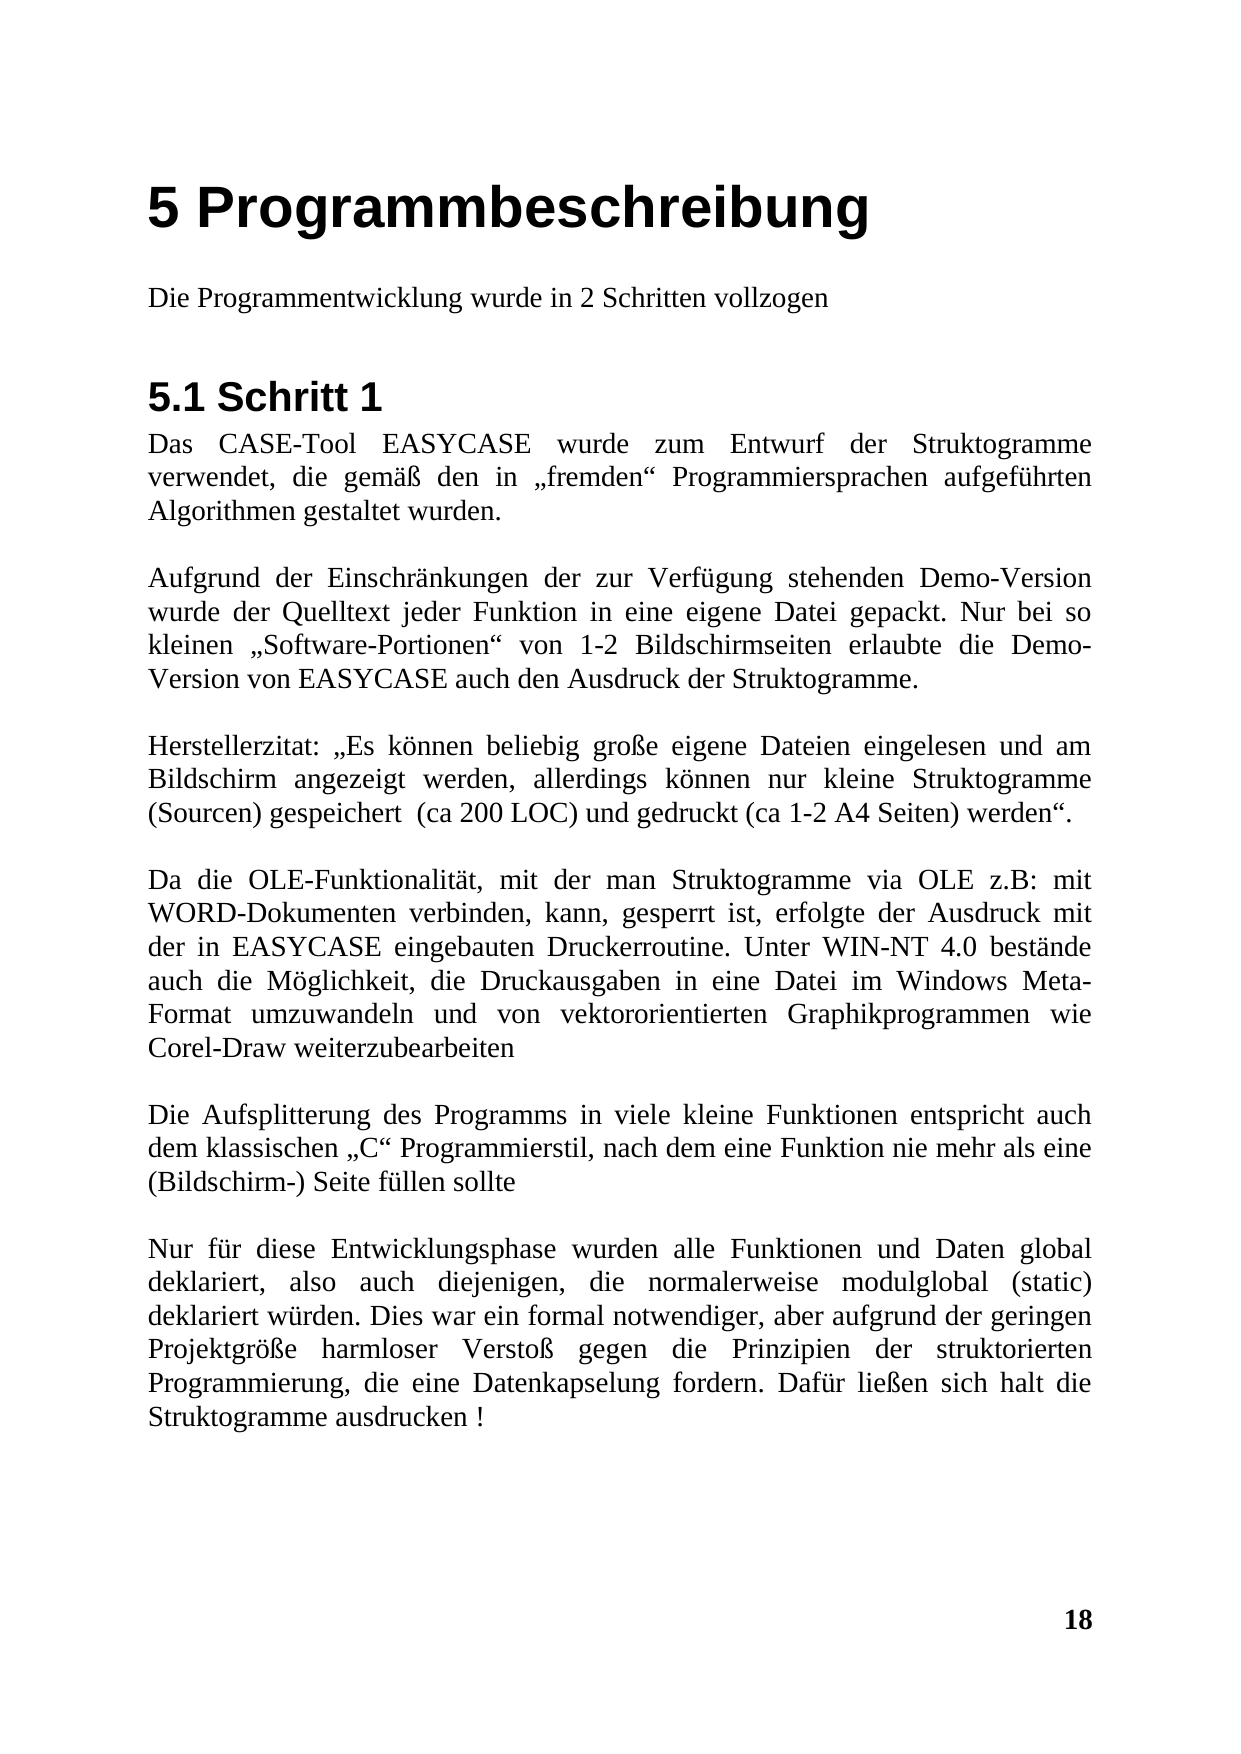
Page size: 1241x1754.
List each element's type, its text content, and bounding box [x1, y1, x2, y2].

subtitle 5.1 Schritt 1 [148, 372, 1093, 420]
text Herstellerzitat: „Es können beliebig große eigene Dateien eingelesen und am Bildschirm angezeigt werden, allerdings können nur kleine Struktogramme (Sourcen) gespeichert (ca 200 LOC) und gedruckt (ca 1-2 A4 Seiten) werden“. [148, 728, 1093, 829]
text Die Programmentwicklung wurde in 2 Schritten vollzogen [148, 280, 1093, 313]
text Nur für diese Entwicklungsphase wurden alle Funktionen und Daten global deklariert, also auch diejenigen, die normalerweise modulglobal (static) deklariert würden. Dies war ein formal notwendiger, aber aufgrund der geringen Projektgröße harmloser Verstoß gegen die Prinzipien der struktorierten Programmierung, die eine Datenkapselung fordern. Dafür ließen sich halt die Struktogramme ausdrucken ! [148, 1231, 1093, 1432]
text Die Aufsplitterung des Programms in viele kleine Funktionen entspricht auch dem klassischen „C“ Programmierstil, nach dem eine Funktion nie mehr als eine (Bildschirm-) Seite füllen sollte [148, 1097, 1093, 1198]
text Aufgrund der Einschränkungen der zur Verfügung stehenden Demo-Version wurde der Quelltext jeder Funktion in eine eigene Datei gepackt. Nur bei so kleinen „Software-Portionen“ von 1-2 Bildschirmseiten erlaubte die Demo-Version von EASYCASE auch den Ausdruck der Struktogramme. [148, 560, 1093, 694]
text Da die OLE-Funktionalität, mit der man Struktogramme via OLE z.B: mit WORD-Dokumenten verbinden, kann, gesperrt ist, erfolgte der Ausdruck mit der in EASYCASE eingebauten Druckerroutine. Unter WIN-NT 4.0 bestände auch die Möglichkeit, die Druckausgaben in eine Datei im Windows Meta-Format umzuwandeln und von vektororientierten Graphikprogrammen wie Corel-Draw weiterzubearbeiten [148, 862, 1093, 1063]
subtitle 5 Programmbeschreibung [148, 173, 1093, 240]
text Das CASE-Tool EASYCASE wurde zum Entwurf der Struktogramme verwendet, die gemäß den in „fremden“ Programmiersprachen aufgeführten Algorithmen gestaltet wurden. [148, 426, 1093, 527]
